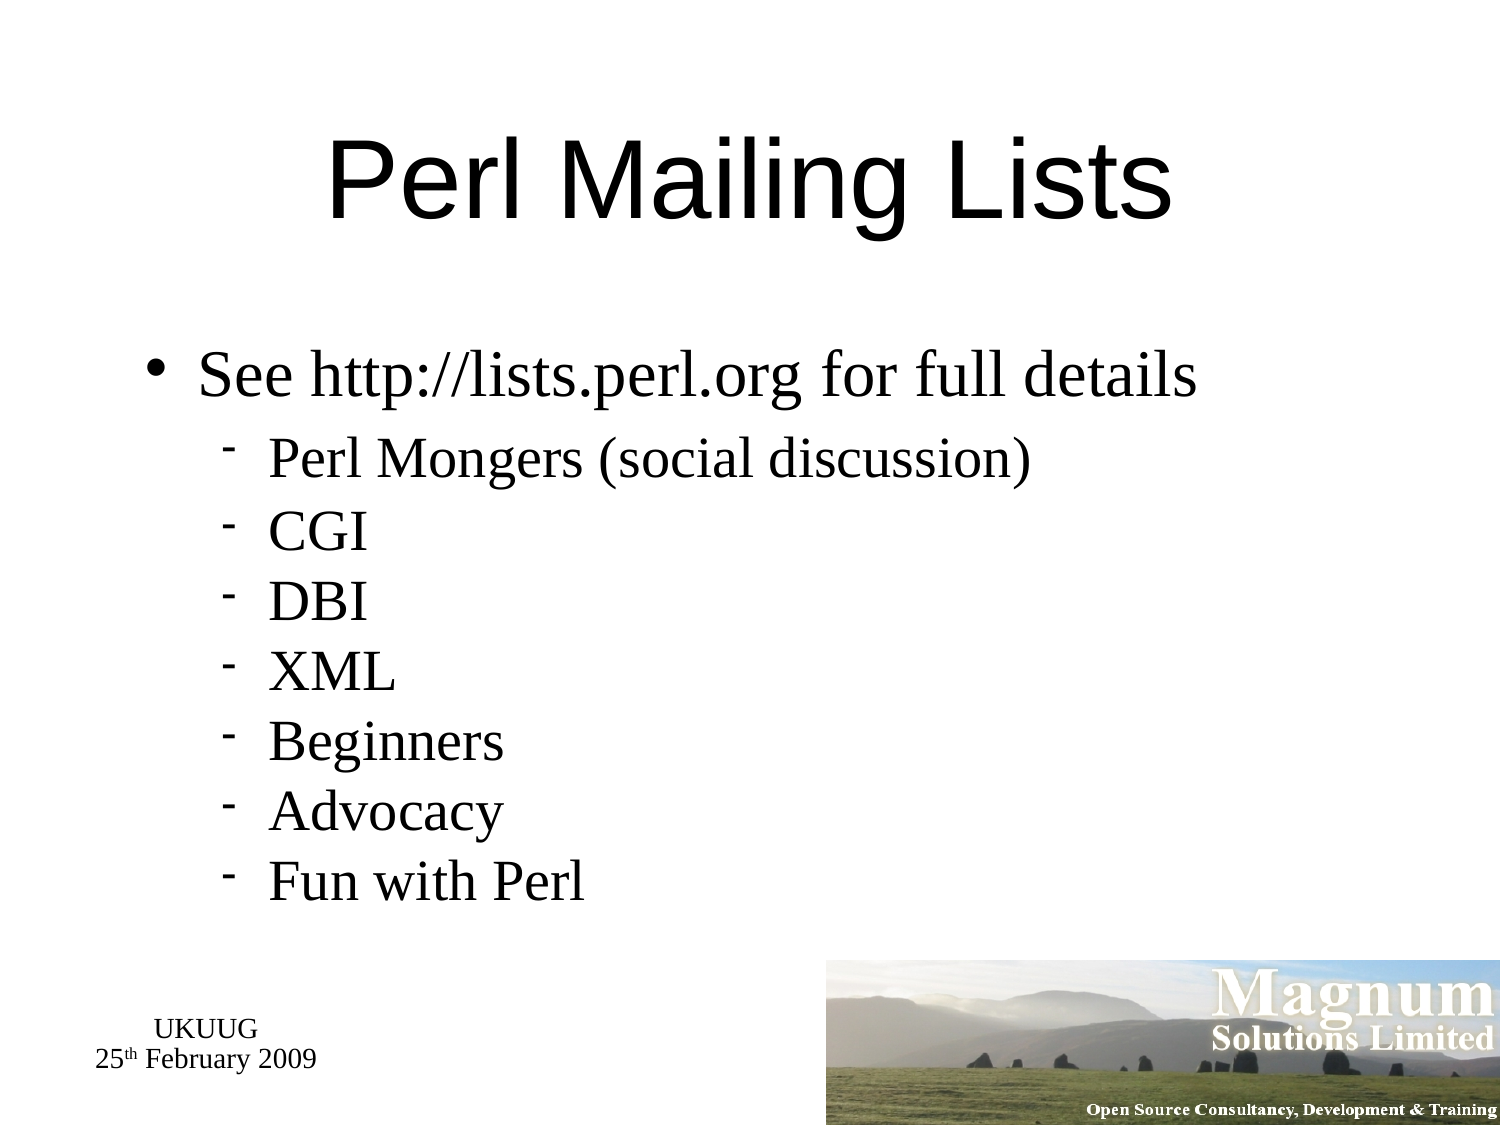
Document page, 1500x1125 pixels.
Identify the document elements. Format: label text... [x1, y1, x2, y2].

title Perl Mailing Lists [112, 62, 1388, 250]
picture [826, 960, 1500, 1125]
list See http://lists.perl.org for full details Perl Mongers (social discussion)‏ CGI DBI XML Beginners Advocacy Fun with Perl [112, 337, 1388, 1013]
